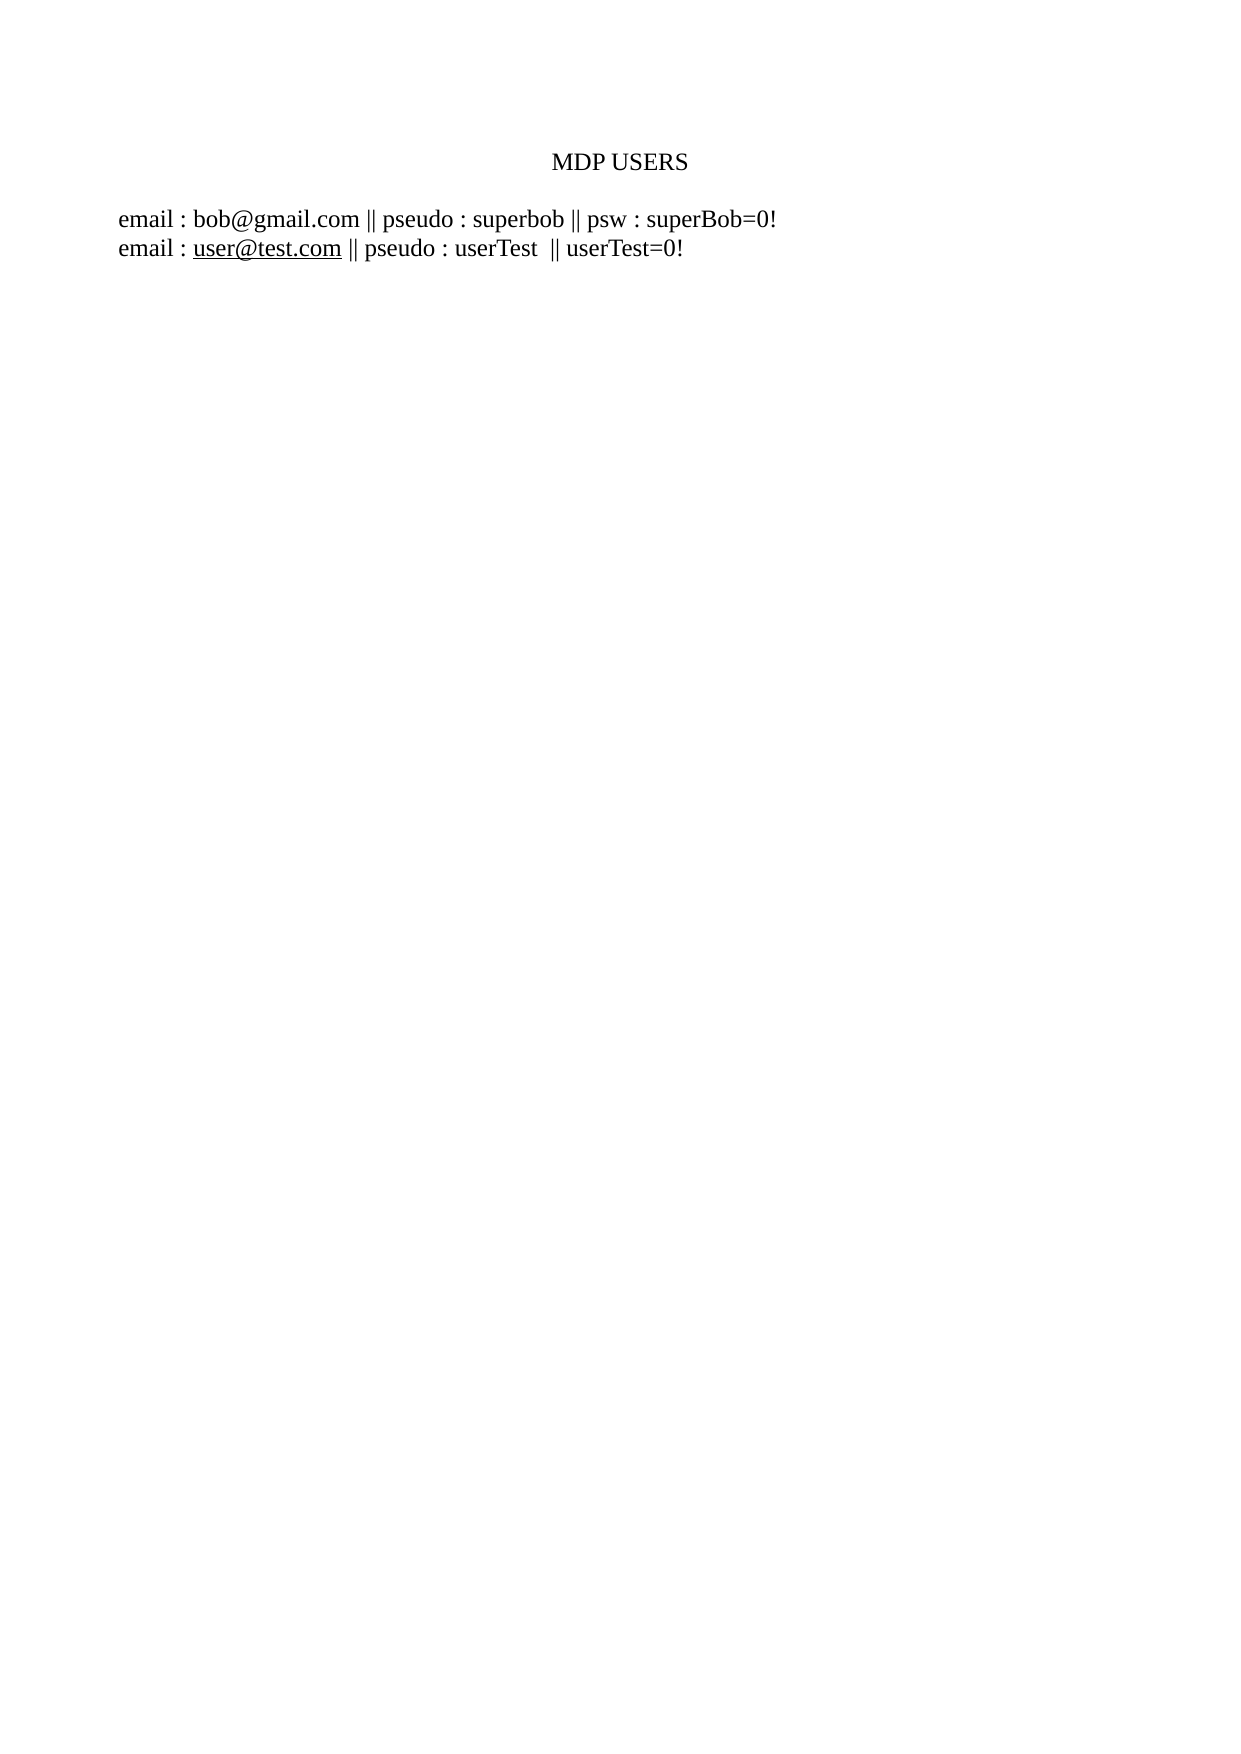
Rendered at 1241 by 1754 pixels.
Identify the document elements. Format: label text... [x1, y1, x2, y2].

text MDP USERS [118, 147, 1122, 176]
text email : bob@gmail.com || pseudo : superbob || psw : superBob=0! [118, 204, 1122, 233]
text email : user@test.com || pseudo : userTest || userTest=0! [118, 233, 1122, 262]
